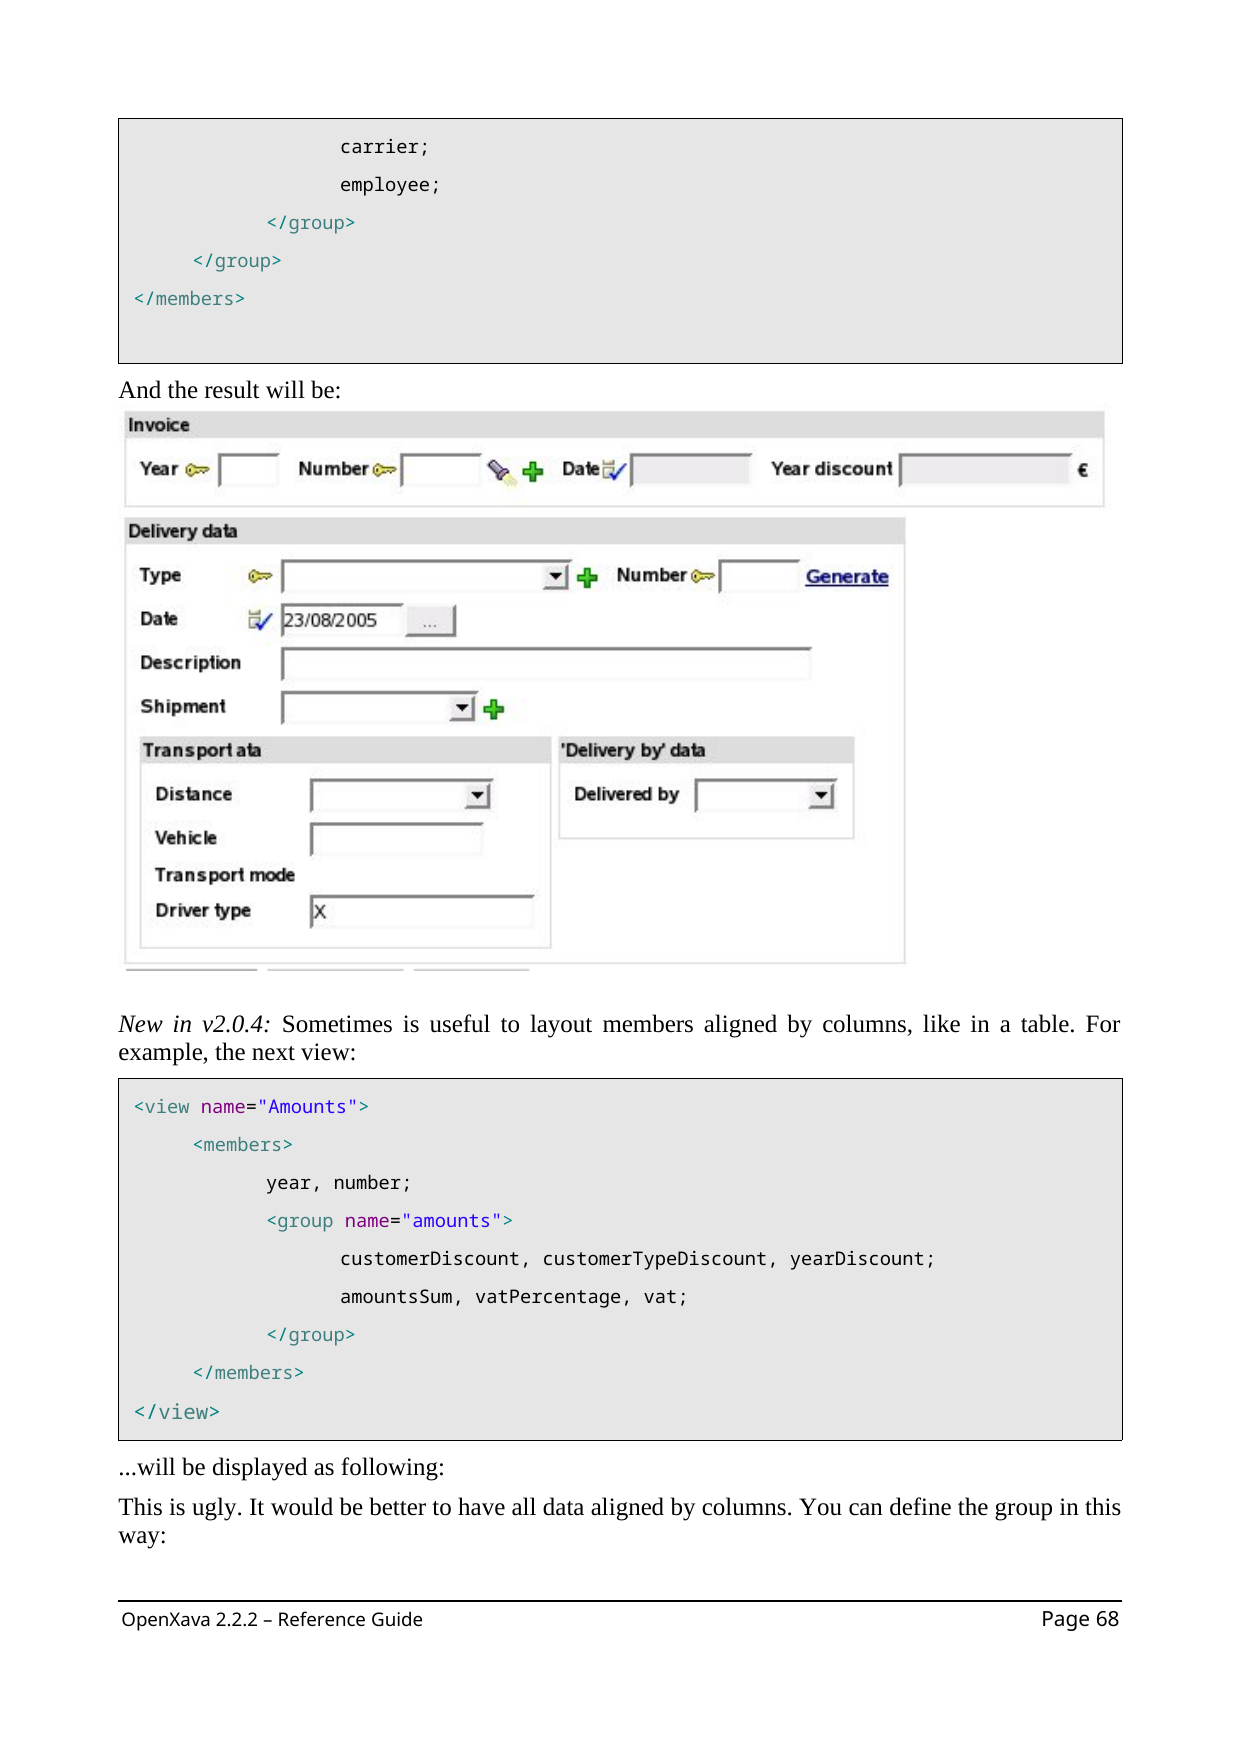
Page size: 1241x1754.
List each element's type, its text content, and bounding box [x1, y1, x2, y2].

text customerDiscount, customerTypeDiscount, yearDiscount; [119, 1230, 1122, 1268]
text year, number; [119, 1154, 1122, 1192]
text New in v2.0.4: Sometimes is useful to layout members aligned by columns, like in a table. For example, the next view: [118, 1010, 1122, 1066]
text <view name="Amounts"> [119, 1079, 1122, 1116]
text amountsSum, vatPercentage, vat; [119, 1268, 1122, 1306]
text And the result will be: [118, 376, 1122, 403]
text </members> [119, 1344, 1122, 1382]
text This is ugly. It would be better to have all data aligned by columns. You can define the group in this way: [118, 1493, 1122, 1548]
text </view> [119, 1382, 1122, 1440]
text employee; [119, 156, 1122, 194]
text </members> [119, 270, 1122, 308]
text </group> [119, 194, 1122, 232]
text </group> [119, 232, 1122, 270]
text carrier; [119, 119, 1122, 156]
text </group> [119, 1306, 1122, 1344]
picture [118, 403, 1122, 971]
text <members> [119, 1116, 1122, 1154]
text ...will be displayed as following: [118, 1453, 1122, 1481]
text <group name="amounts"> [119, 1192, 1122, 1230]
